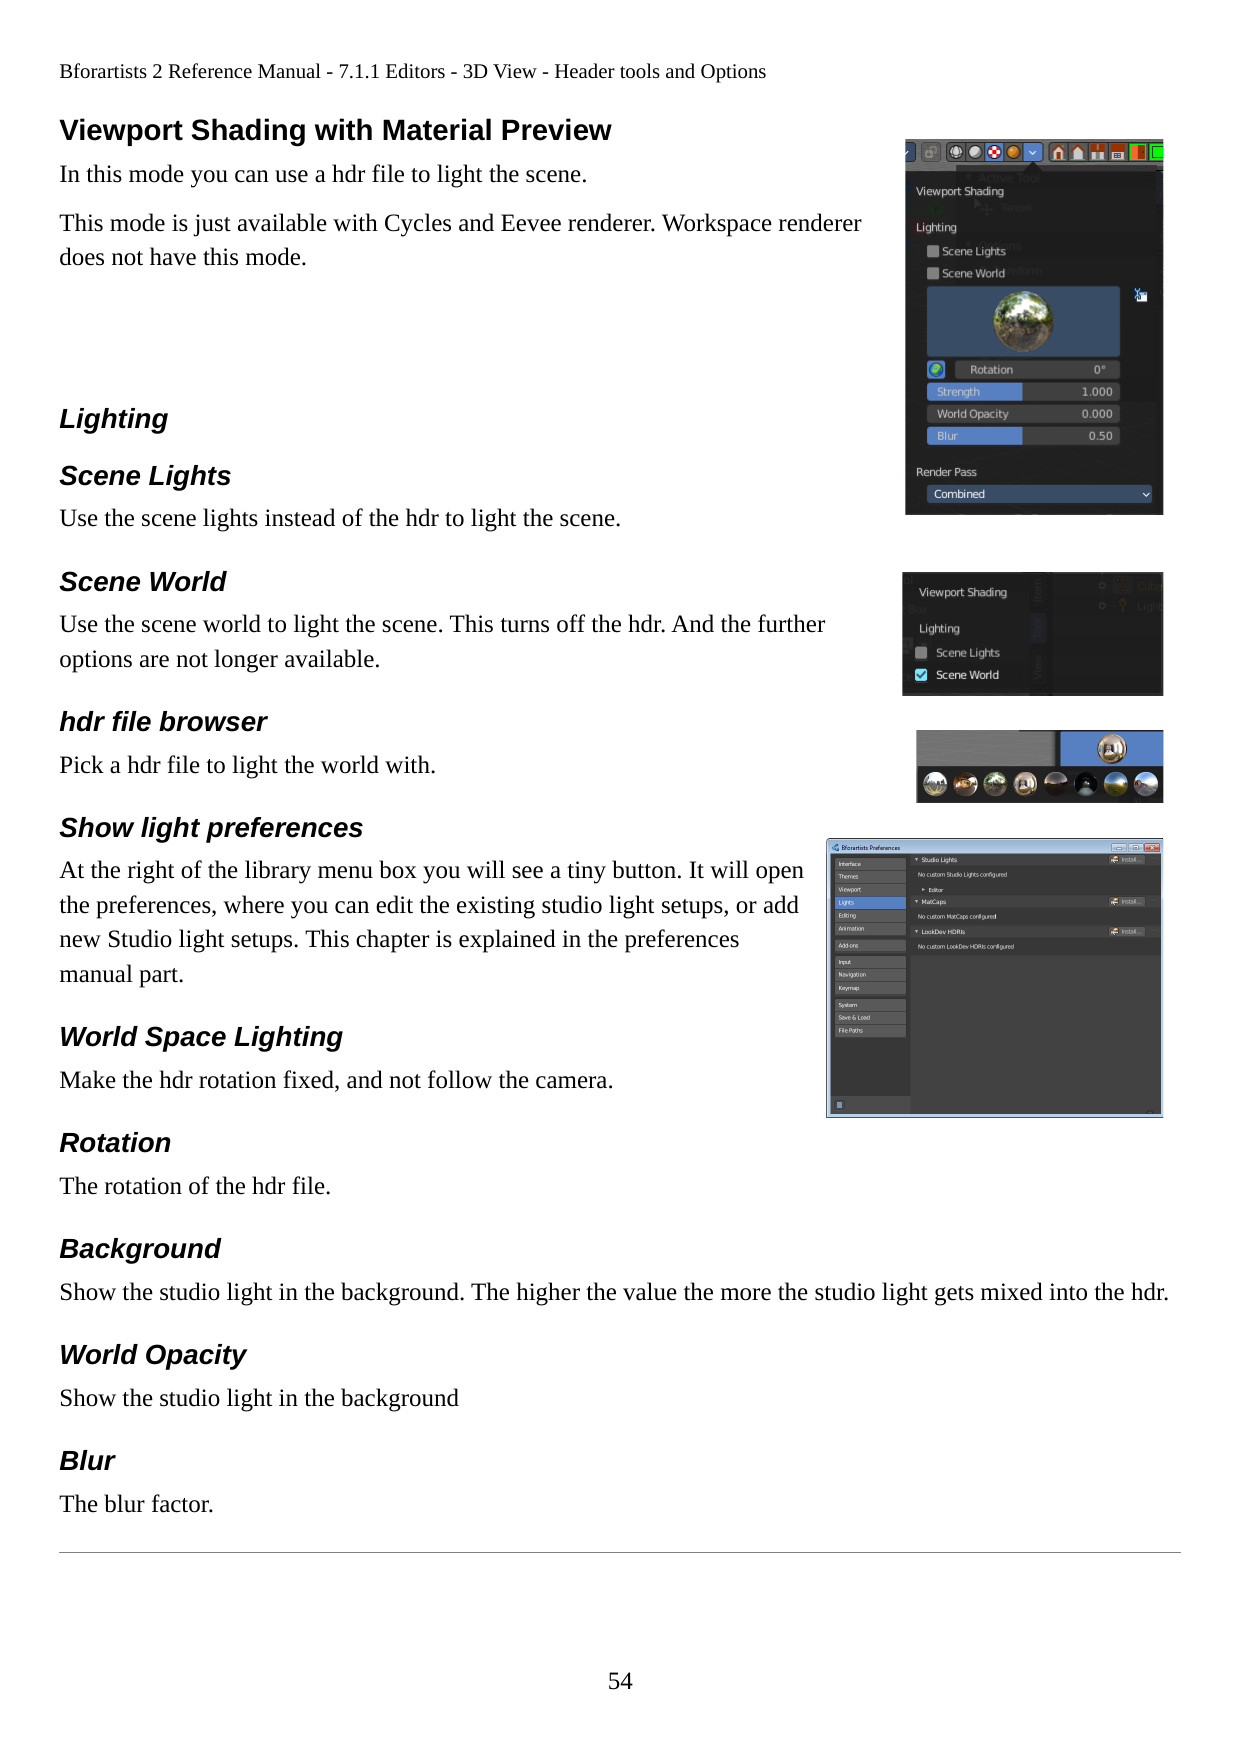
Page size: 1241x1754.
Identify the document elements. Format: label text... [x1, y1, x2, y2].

subtitle Scene World [59, 565, 1181, 597]
text Pick a hdr file to light the world with. [59, 750, 916, 778]
text Use the scene world to light the scene. This turns off the hdr. And the further options are not longer available. [59, 609, 902, 672]
subtitle [1164, 1021, 1181, 1052]
subtitle [1164, 402, 1181, 434]
subtitle Rotation [59, 1127, 1181, 1158]
subtitle [1164, 459, 1181, 491]
subtitle Blur [59, 1444, 1181, 1476]
subtitle Background [59, 1232, 1181, 1264]
text Show the studio light in the background [59, 1383, 1181, 1412]
text Show the studio light in the background. The higher the value the more the studio light gets mixed into the hdr. [59, 1277, 1181, 1306]
text The rotation of the hdr file. [59, 1171, 1181, 1200]
text Make the hdr rotation fixed, and not follow the camera. [59, 1065, 826, 1094]
subtitle World Space Lighting [59, 1021, 826, 1052]
picture [902, 572, 1164, 696]
subtitle Scene Lights [59, 459, 905, 491]
subtitle Viewport Shading with Material Preview [59, 113, 1181, 146]
text At the right of the library menu box you will see a tiny button. It will open the preferences, where you can edit the existing studio light setups, or add new Studio light setups. This chapter is explained in the preferences manual part. [59, 856, 826, 988]
subtitle hdr file browser [59, 705, 1181, 737]
text Use the scene lights instead of the hdr to light the scene. [59, 503, 1181, 532]
text The blur factor. [59, 1489, 1181, 1517]
subtitle Lighting [59, 402, 905, 434]
subtitle World Opacity [59, 1338, 1181, 1370]
text This mode is just available with Cycles and Eevee renderer. Workspace renderer does not have this mode. [59, 208, 905, 271]
picture [826, 838, 1164, 1118]
picture [905, 139, 1164, 515]
picture [916, 730, 1164, 803]
text In this mode you can use a hdr file to light the scene. [59, 159, 905, 188]
subtitle Show light preferences [59, 811, 1181, 843]
